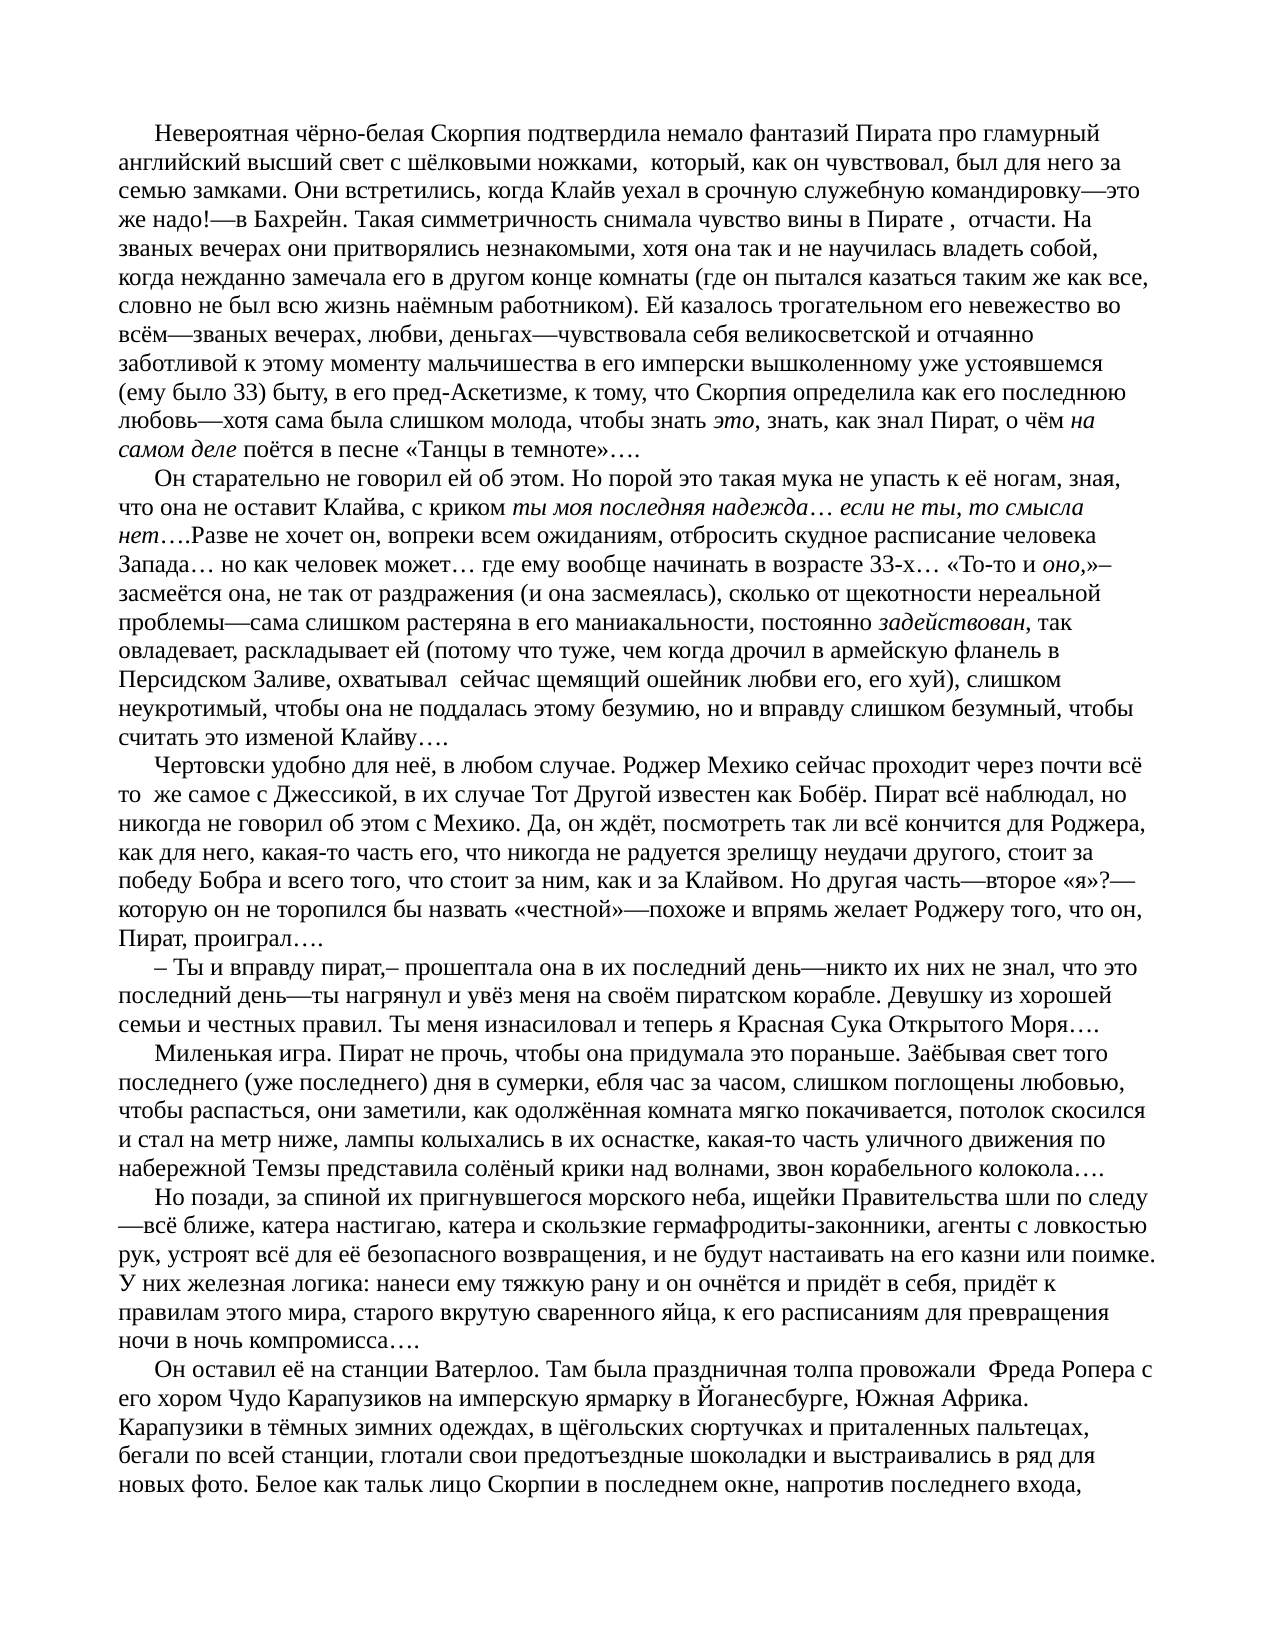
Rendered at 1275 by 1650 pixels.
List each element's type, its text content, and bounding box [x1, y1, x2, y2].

text – Ты и вправду пират,– прошептала она в их последний день—никто их них не знал, что это последний день—ты нагрянул и увёз меня на своём пиратском корабле. Девушку из хорошей семьи и честных правил. Ты меня изнасиловал и теперь я Красная Сука Открытого Моря…. [118, 952, 1157, 1038]
text Невероятная чёрно-белая Скорпия подтвердила немало фантазий Пирата про гламурный английский высший свет с шёлковыми ножками, который, как он чувствовал, был для него за семью замками. Они встретились, когда Клайв уехал в срочную служебную командировку—это же надо!—в Бахрейн. Такая симметричность снимала чувство вины в Пирате , отчасти. На званых вечерах они притворялись незнакомыми, хотя она так и не научилась владеть собой, когда нежданно замечала его в другом конце комнаты (где он пытался казаться таким же как все, словно не был всю жизнь наёмным работником). Ей казалось трогательном его невежество во всём—званых вечерах, любви, деньгах—чувствовала себя великосветской и отчаянно заботливой к этому моменту мальчишества в его имперски вышколенному уже устоявшемся (ему было 33) быту, в его пред-Аскетизме, к тому, что Скорпия определила как его последнюю любовь—хотя сама была слишком молода, чтобы знать это, знать, как знал Пират, о чём на самом деле поётся в песне «Танцы в темноте»…. [118, 118, 1157, 463]
text Миленькая игра. Пират не прочь, чтобы она придумала это пораньше. Заёбывая свет того последнего (уже последнего) дня в сумерки, ебля час за часом, слишком поглощены любовью, чтобы распасться, они заметили, как одолжённая комната мягко покачивается, потолок скосился и стал на метр ниже, лампы колыхались в их оснастке, какая-то часть уличного движения по набережной Темзы представила солёный крики над волнами, звон корабельного колокола…. [118, 1038, 1157, 1182]
text Он оставил её на станции Ватерлоо. Там была праздничная толпа провожали Фреда Ропера с его хором Чудо Карапузиков на имперскую ярмарку в Йоганесбурге, Южная Африка. Карапузики в тёмных зимних одеждах, в щёгольских сюртучках и приталенных пальтецах, бегали по всей станции, глотали свои предотъездные шоколадки и выстраивались в ряд для новых фото. Белое как тальк лицо Скорпии в последнем окне, напротив последнего входа, [118, 1354, 1157, 1498]
text Чертовски удобно для неё, в любом случае. Роджер Мехико сейчас проходит через почти всё то же самое с Джессикой, в их случае Тот Другой известен как Бобёр. Пират всё наблюдал, но никогда не говорил об этом с Мехико. Да, он ждёт, посмотреть так ли всё кончится для Роджера, как для него, какая-то часть его, что никогда не радуется зрелищу неудачи другого, стоит за победу Бобра и всего того, что стоит за ним, как и за Клайвом. Но другая часть—второе «я»?— которую он не торопился бы назвать «честной»—похоже и впрямь желает Роджеру того, что он, Пират, проиграл…. [118, 751, 1157, 952]
text Но позади, за спиной их пригнувшегося морского неба, ищейки Правительства шли по следу—всё ближе, катера настигаю, катера и скользкие гермафродиты-законники, агенты с ловкостью рук, устроят всё для её безопасного возвращения, и не будут настаивать на его казни или поимке. У них железная логика: нанеси ему тяжкую рану и он очнётся и придёт в себя, придёт к правилам этого мира, старого вкрутую сваренного яйца, к его расписаниям для превращения ночи в ночь компромисса…. [118, 1182, 1157, 1354]
text Он старательно не говорил ей об этом. Но порой это такая мука не упасть к её ногам, зная, что она не оставит Клайва, с криком ты моя последняя надежда… если не ты, то смысла нет….Разве не хочет он, вопреки всем ожиданиям, отбросить скудное расписание человека Запада… но как человек может… где ему вообще начинать в возрасте 33-х… «То-то и оно,»– засмеётся она, не так от раздражения (и она засмеялась), сколько от щекотности нереальной проблемы—сама слишком растеряна в его маниакальности, постоянно задействован, так овладевает, раскладывает ей (потому что туже, чем когда дрочил в армейскую фланель в Персидском Заливе, охватывал сейчас щемящий ошейник любви его, его хуй), слишком неукротимый, чтобы она не поддалась этому безумию, но и вправду слишком безумный, чтобы считать это изменой Клайву…. [118, 463, 1157, 751]
